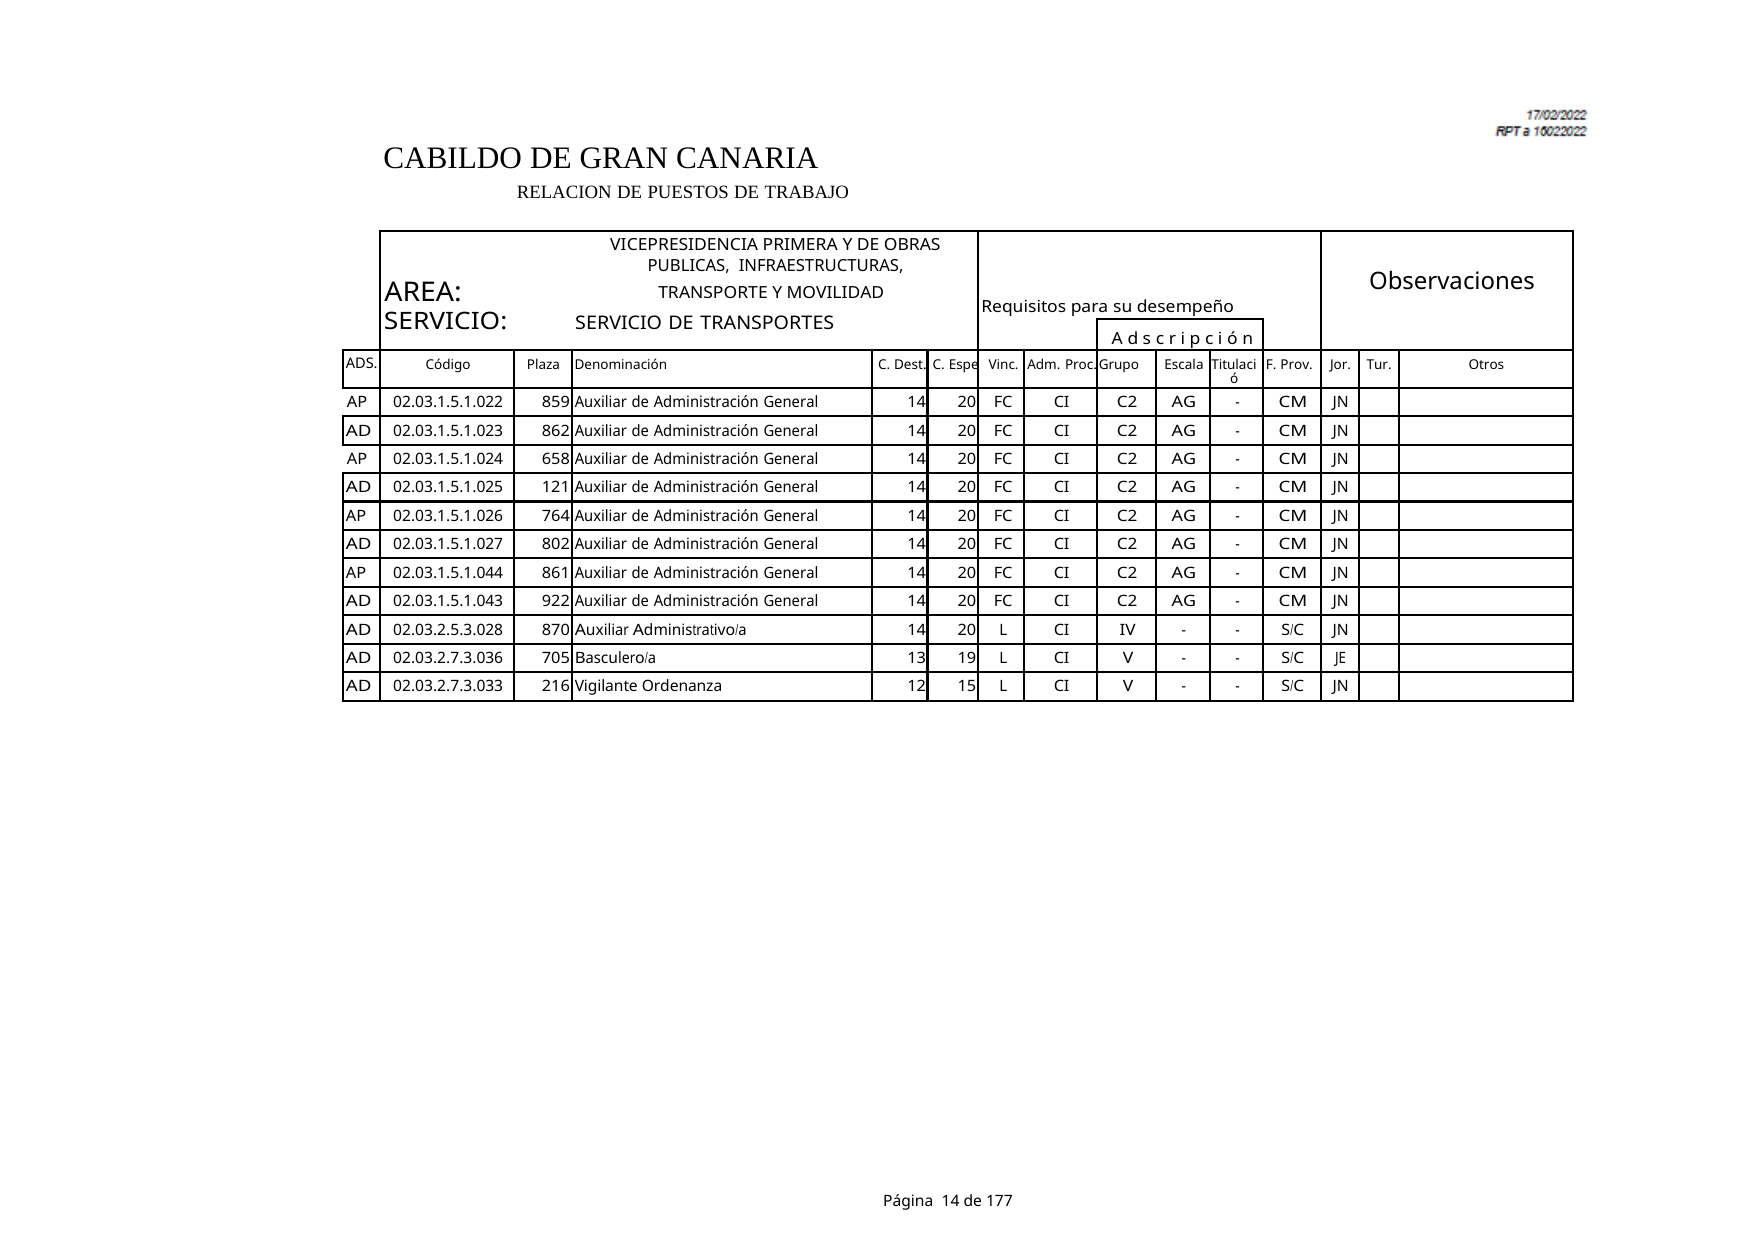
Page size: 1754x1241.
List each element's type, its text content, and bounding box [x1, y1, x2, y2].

table_cell 15 [929, 673, 977, 699]
table_cell AG [1157, 559, 1209, 586]
table_cell FC [979, 531, 1023, 557]
table_cell Denominación [573, 351, 871, 387]
table_cell 12 [873, 673, 926, 699]
table_cell [1360, 389, 1398, 415]
table_cell [1400, 588, 1572, 614]
table_cell AD [344, 616, 379, 643]
table_cell Escala [1157, 351, 1209, 387]
table_cell 02.03.2.5.3.028 [381, 616, 513, 643]
table_cell 20 [929, 389, 977, 415]
table_cell 20 [929, 559, 977, 586]
table_cell 862 [515, 417, 571, 443]
table_cell - [1211, 474, 1262, 500]
table_cell C2 [1098, 503, 1155, 529]
table_cell Auxiliar de Administración General [573, 531, 871, 557]
table_cell AD [344, 474, 379, 500]
table_cell - [1211, 417, 1262, 443]
table_header [343, 230, 379, 349]
table_cell AG [1157, 417, 1209, 443]
table_cell AD [344, 673, 379, 699]
table_cell 14 [873, 446, 926, 472]
table_cell JN [1322, 588, 1358, 614]
table_cell CI [1025, 645, 1096, 671]
table_cell [1360, 616, 1398, 643]
table_cell 870 [515, 616, 571, 643]
table_cell 20 [929, 417, 977, 443]
table_cell [1400, 503, 1572, 529]
table_cell - [1211, 645, 1262, 671]
table_cell CI [1025, 389, 1096, 415]
table_cell 705 [515, 645, 571, 671]
table_cell C2 [1098, 389, 1155, 415]
table_cell 19 [929, 645, 977, 671]
table_cell 20 [929, 446, 977, 472]
table_cell [1400, 559, 1572, 586]
table_cell F. Prov. [1264, 351, 1320, 387]
table_cell FC [979, 559, 1023, 586]
table_cell 20 [929, 531, 977, 557]
table_cell S/C [1264, 645, 1320, 671]
table_cell [979, 318, 1096, 349]
picture [1494, 100, 1592, 146]
table_cell 02.03.1.5.1.023 [381, 417, 513, 443]
table_header VICEPRESIDENCIA PRIMERA Y DE OBRAS PUBLICAS, INFRAESTRUCTURAS, AREA: TRANSPORTE Y MOVILIDAD SERVICIO: SERVICIO DE TRANSPORTES [381, 232, 977, 349]
table_cell CI [1025, 559, 1096, 586]
table_cell - [1211, 588, 1262, 614]
table_cell 20 [929, 503, 977, 529]
table_cell Plaza [515, 351, 571, 387]
table_cell 20 [929, 588, 977, 614]
table_cell Auxiliar de Administración General [573, 474, 871, 500]
table_cell - [1157, 673, 1209, 699]
table_cell 14 [873, 389, 926, 415]
table_cell V [1098, 645, 1155, 671]
table_cell Auxiliar de Administración General [573, 588, 871, 614]
table_cell JN [1322, 503, 1358, 529]
table_cell [1400, 417, 1572, 443]
table_cell 14 [873, 474, 926, 500]
table_cell CM [1264, 559, 1320, 586]
table_cell JN [1322, 673, 1358, 699]
table_cell CI [1025, 673, 1096, 699]
table_cell 14 [873, 531, 926, 557]
table_header Observaciones [1322, 232, 1572, 349]
table_cell - [1211, 446, 1262, 472]
table_cell JN [1322, 559, 1358, 586]
table_cell JN [1322, 474, 1358, 500]
table_cell V [1098, 673, 1155, 699]
table_cell CM [1264, 588, 1320, 614]
table_cell [1360, 503, 1398, 529]
table_cell [1264, 318, 1320, 349]
table_cell [1360, 673, 1398, 699]
table_cell 14 [873, 503, 926, 529]
table_cell C2 [1098, 588, 1155, 614]
table_cell 02.03.2.7.3.033 [381, 673, 513, 699]
table_cell Vigilante Ordenanza [573, 673, 871, 699]
table_cell - [1211, 531, 1262, 557]
table_cell [1360, 559, 1398, 586]
table_cell 20 [929, 474, 977, 500]
table_cell [1400, 673, 1572, 699]
table_cell [1400, 645, 1572, 671]
table_cell AP [344, 559, 379, 586]
table_cell C2 [1098, 474, 1155, 500]
table_cell Auxiliar de Administración General [573, 503, 871, 529]
table_cell C2 [1098, 417, 1155, 443]
table_cell AG [1157, 588, 1209, 614]
table_cell AG [1157, 474, 1209, 500]
table_cell AP [344, 503, 379, 529]
table_cell CI [1025, 417, 1096, 443]
table_cell FC [979, 446, 1023, 472]
table_cell JN [1322, 616, 1358, 643]
table_cell 14 [873, 616, 926, 643]
table_cell S/C [1264, 616, 1320, 643]
table_cell Tur. [1360, 351, 1398, 387]
table_cell CI [1025, 503, 1096, 529]
table_cell A d s c r i p c i ó n [1098, 320, 1262, 349]
table_cell L [979, 673, 1023, 699]
table_cell CI [1025, 474, 1096, 500]
table_cell Auxiliar Administrativo/a [573, 616, 871, 643]
table_cell 14 [873, 588, 926, 614]
table_cell Jor. [1322, 351, 1358, 387]
table_cell [1400, 446, 1572, 472]
table_cell 02.03.1.5.1.026 [381, 503, 513, 529]
table_cell - [1211, 389, 1262, 415]
table_cell AP [343, 389, 379, 415]
table_cell 02.03.1.5.1.027 [381, 531, 513, 557]
table_cell CM [1264, 389, 1320, 415]
table_cell [1400, 474, 1572, 500]
table_cell [1360, 417, 1398, 443]
table_cell CI [1025, 446, 1096, 472]
table_cell JE [1322, 645, 1358, 671]
table_cell AG [1157, 446, 1209, 472]
table_cell JN [1322, 446, 1358, 472]
table_cell - [1157, 645, 1209, 671]
table_cell FC [979, 503, 1023, 529]
table_cell CM [1264, 474, 1320, 500]
table_cell 14 [873, 559, 926, 586]
table_cell 861 [515, 559, 571, 586]
table_cell Grupo [1098, 351, 1155, 387]
table_cell [1360, 474, 1398, 500]
table_cell [1400, 389, 1572, 415]
table_cell Vinc. [979, 351, 1023, 387]
table_cell - [1211, 673, 1262, 699]
table_cell AP [343, 446, 379, 472]
table_cell C2 [1098, 559, 1155, 586]
table_cell 658 [515, 446, 571, 472]
table_cell [1400, 531, 1572, 557]
table_cell Auxiliar de Administración General [573, 559, 871, 586]
table_cell C. Espe [929, 351, 977, 387]
table_cell [1360, 446, 1398, 472]
table_cell 02.03.1.5.1.024 [381, 446, 513, 472]
table_cell C. Dest. [873, 351, 926, 387]
table_cell 02.03.1.5.1.044 [381, 559, 513, 586]
table_cell S/C [1264, 673, 1320, 699]
table_cell CM [1264, 446, 1320, 472]
table_cell FC [979, 389, 1023, 415]
table_cell IV [1098, 616, 1155, 643]
table_header Requisitos para su desempeño [979, 232, 1320, 317]
table_cell Auxiliar de Administración General [573, 389, 871, 415]
table_cell [1400, 616, 1572, 643]
table_cell FC [979, 417, 1023, 443]
table_cell - [1211, 503, 1262, 529]
table_cell Adm. Proc. [1025, 351, 1096, 387]
table_cell AD [344, 531, 379, 557]
table_cell CI [1025, 616, 1096, 643]
table_cell - [1211, 616, 1262, 643]
table_cell AG [1157, 503, 1209, 529]
table_cell FC [979, 588, 1023, 614]
table_cell 20 [929, 616, 977, 643]
table_cell 922 [515, 588, 571, 614]
table_cell - [1211, 559, 1262, 586]
table_cell L [979, 645, 1023, 671]
table_cell 121 [515, 474, 571, 500]
table_cell JN [1322, 417, 1358, 443]
table_cell 216 [515, 673, 571, 699]
table_cell C2 [1098, 446, 1155, 472]
table_cell 802 [515, 531, 571, 557]
table_cell Titulació [1211, 351, 1262, 387]
table_cell [1360, 588, 1398, 614]
table_cell AG [1157, 531, 1209, 557]
table_cell C2 [1098, 531, 1155, 557]
table_cell 14 [873, 417, 926, 443]
table_cell AD [344, 645, 379, 671]
table_cell [1360, 531, 1398, 557]
table_cell Auxiliar de Administración General [573, 446, 871, 472]
table_cell FC [979, 474, 1023, 500]
table_cell CI [1025, 531, 1096, 557]
table_cell 859 [515, 389, 571, 415]
table_cell Auxiliar de Administración General [573, 417, 871, 443]
table_cell CM [1264, 531, 1320, 557]
table_cell Basculero/a [573, 645, 871, 671]
table_cell 13 [873, 645, 926, 671]
table_cell JN [1322, 531, 1358, 557]
table_cell JN [1322, 389, 1358, 415]
table_cell ADS. [344, 351, 379, 387]
table_cell AG [1157, 389, 1209, 415]
table_cell CM [1264, 417, 1320, 443]
table_cell CI [1025, 588, 1096, 614]
table_cell [1360, 645, 1398, 671]
table_cell 02.03.1.5.1.025 [381, 474, 513, 500]
table_cell 02.03.1.5.1.043 [381, 588, 513, 614]
table_cell AD [344, 417, 379, 443]
table_cell CM [1264, 503, 1320, 529]
table_cell 02.03.1.5.1.022 [381, 389, 513, 415]
table_cell Otros [1400, 351, 1572, 387]
table_cell - [1157, 616, 1209, 643]
table_cell AD [344, 588, 379, 614]
table_cell 764 [515, 503, 571, 529]
table_cell Código [381, 351, 513, 387]
table_cell L [979, 616, 1023, 643]
table_cell 02.03.2.7.3.036 [381, 645, 513, 671]
